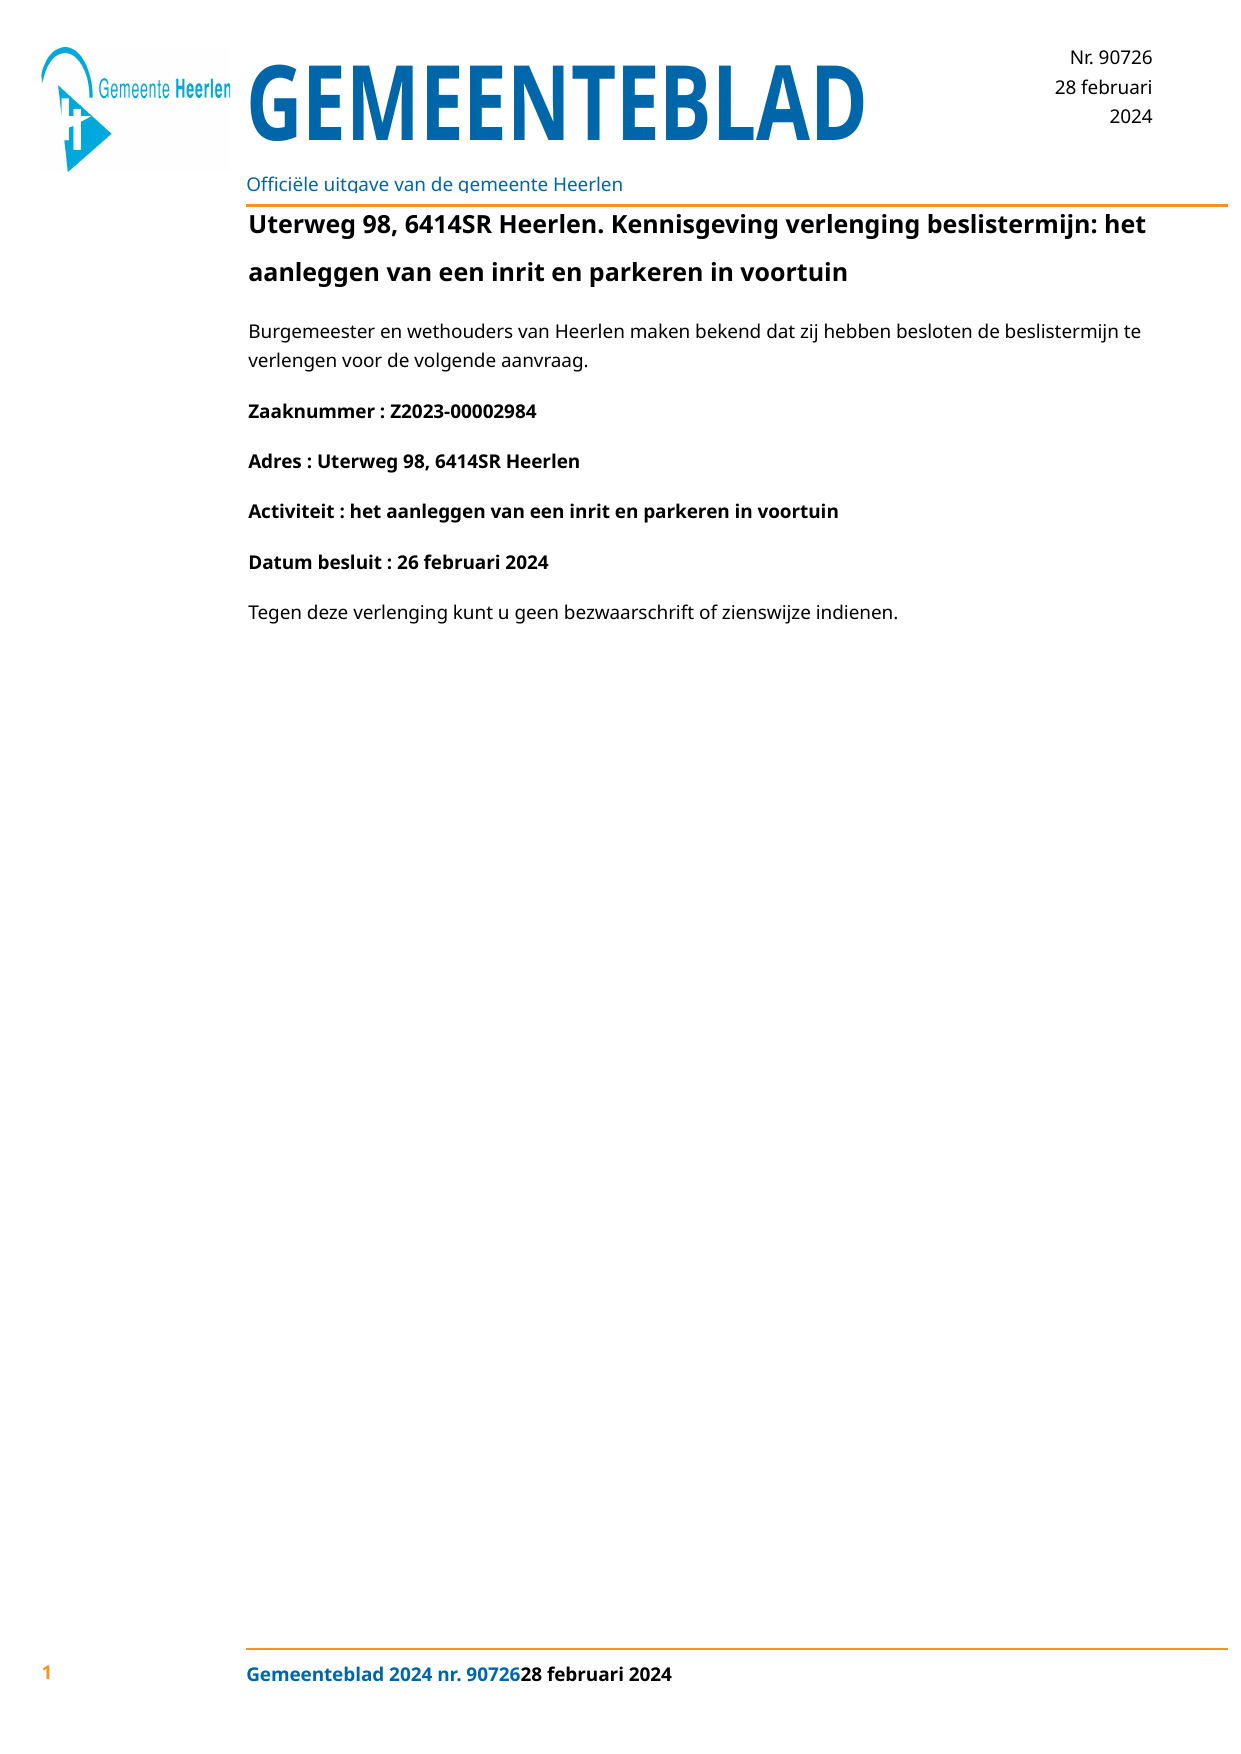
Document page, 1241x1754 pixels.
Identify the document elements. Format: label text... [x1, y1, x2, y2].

text Adres : Uterweg 98, 6414SR Heerlen [248, 448, 1152, 474]
text Datum besluit : 26 februari 2024 [248, 549, 1152, 575]
text Activiteit : het aanleggen van een inrit en parkeren in voortuin [248, 499, 1152, 524]
text Uterweg 98, 6414SR Heerlen. Kennisgeving verlenging beslistermijn: het aanleggen van een inrit en parkeren in voortuin [248, 207, 1152, 288]
picture [41, 47, 59, 70]
text Tegen deze verlenging kunt u geen bezwaarschrift of zienswijze indienen. [248, 599, 1152, 625]
text Zaaknummer : Z2023-00002984 [248, 398, 1152, 424]
text Burgemeester en wethouders van Heerlen maken bekend dat zij hebben besloten de beslistermijn te verlengen voor de volgende aanvraag. [248, 318, 1152, 373]
picture [41, 47, 231, 172]
